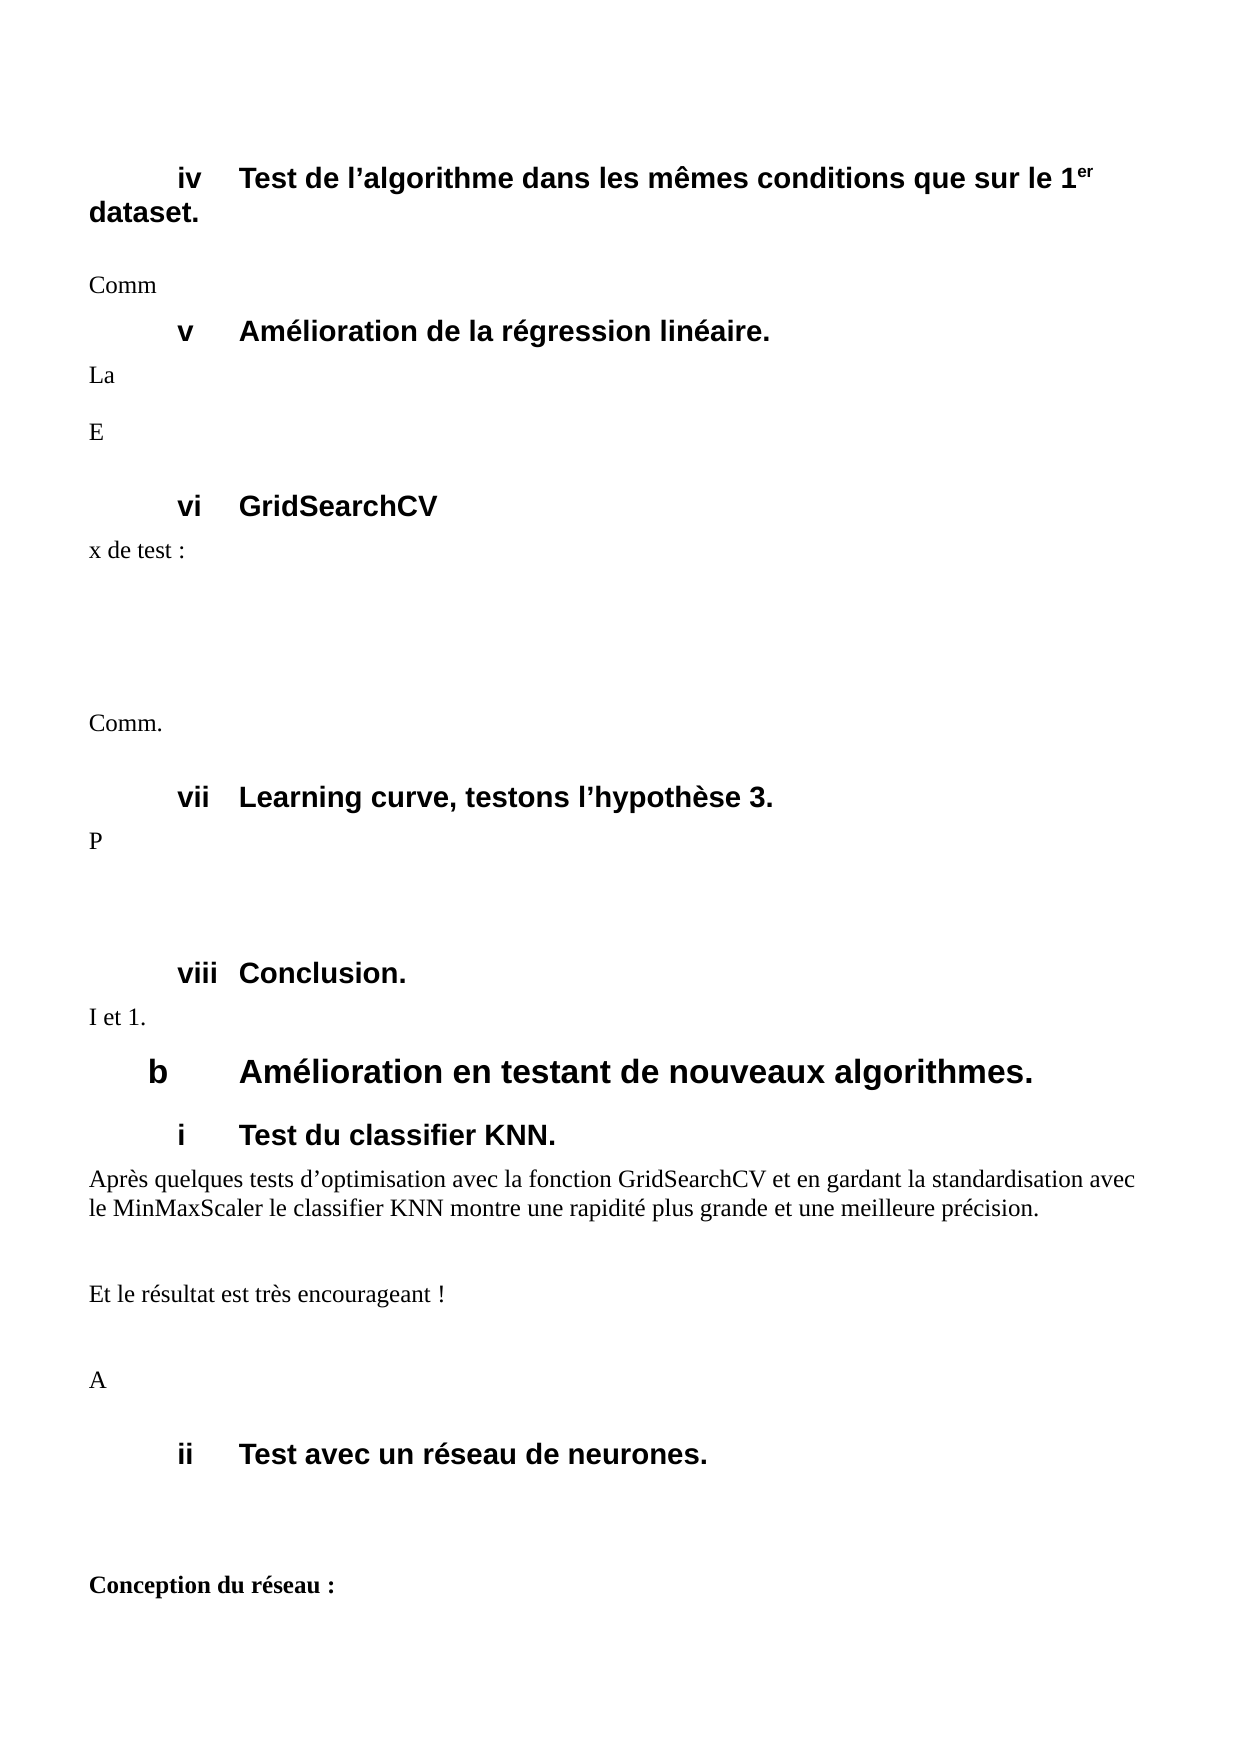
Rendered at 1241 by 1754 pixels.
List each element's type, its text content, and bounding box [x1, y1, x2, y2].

text Comm [88, 270, 1152, 299]
subtitle Test de l’algorithme dans les mêmes conditions que sur le 1er dataset. [88, 161, 1152, 229]
subtitle Amélioration de la régression linéaire. [88, 313, 1152, 347]
text Et le résultat est très encourageant ! [88, 1279, 1152, 1308]
text A [88, 1365, 1152, 1394]
subtitle Amélioration en testant de nouveaux algorithmes. [88, 1052, 1152, 1091]
text E [88, 417, 1152, 446]
subtitle Conclusion. [88, 956, 1152, 990]
text Conception du réseau : [88, 1570, 1152, 1598]
subtitle GridSearchCV [88, 489, 1152, 523]
subtitle Learning curve, testons l’hypothèse 3. [88, 780, 1152, 814]
subtitle Test du classifier KNN. [88, 1118, 1152, 1151]
text Après quelques tests d’optimisation avec la fonction GridSearchCV et en gardant la standardisation avec le MinMaxScaler le classifier KNN montre une rapidité plus grande et une meilleure précision. [88, 1164, 1152, 1221]
text Comm. [88, 708, 1152, 737]
text La [88, 360, 1152, 388]
text P [88, 826, 1152, 855]
text x de test : [88, 536, 1152, 564]
subtitle Test avec un réseau de neurones. [88, 1437, 1152, 1471]
text I et 1. [88, 1002, 1152, 1031]
